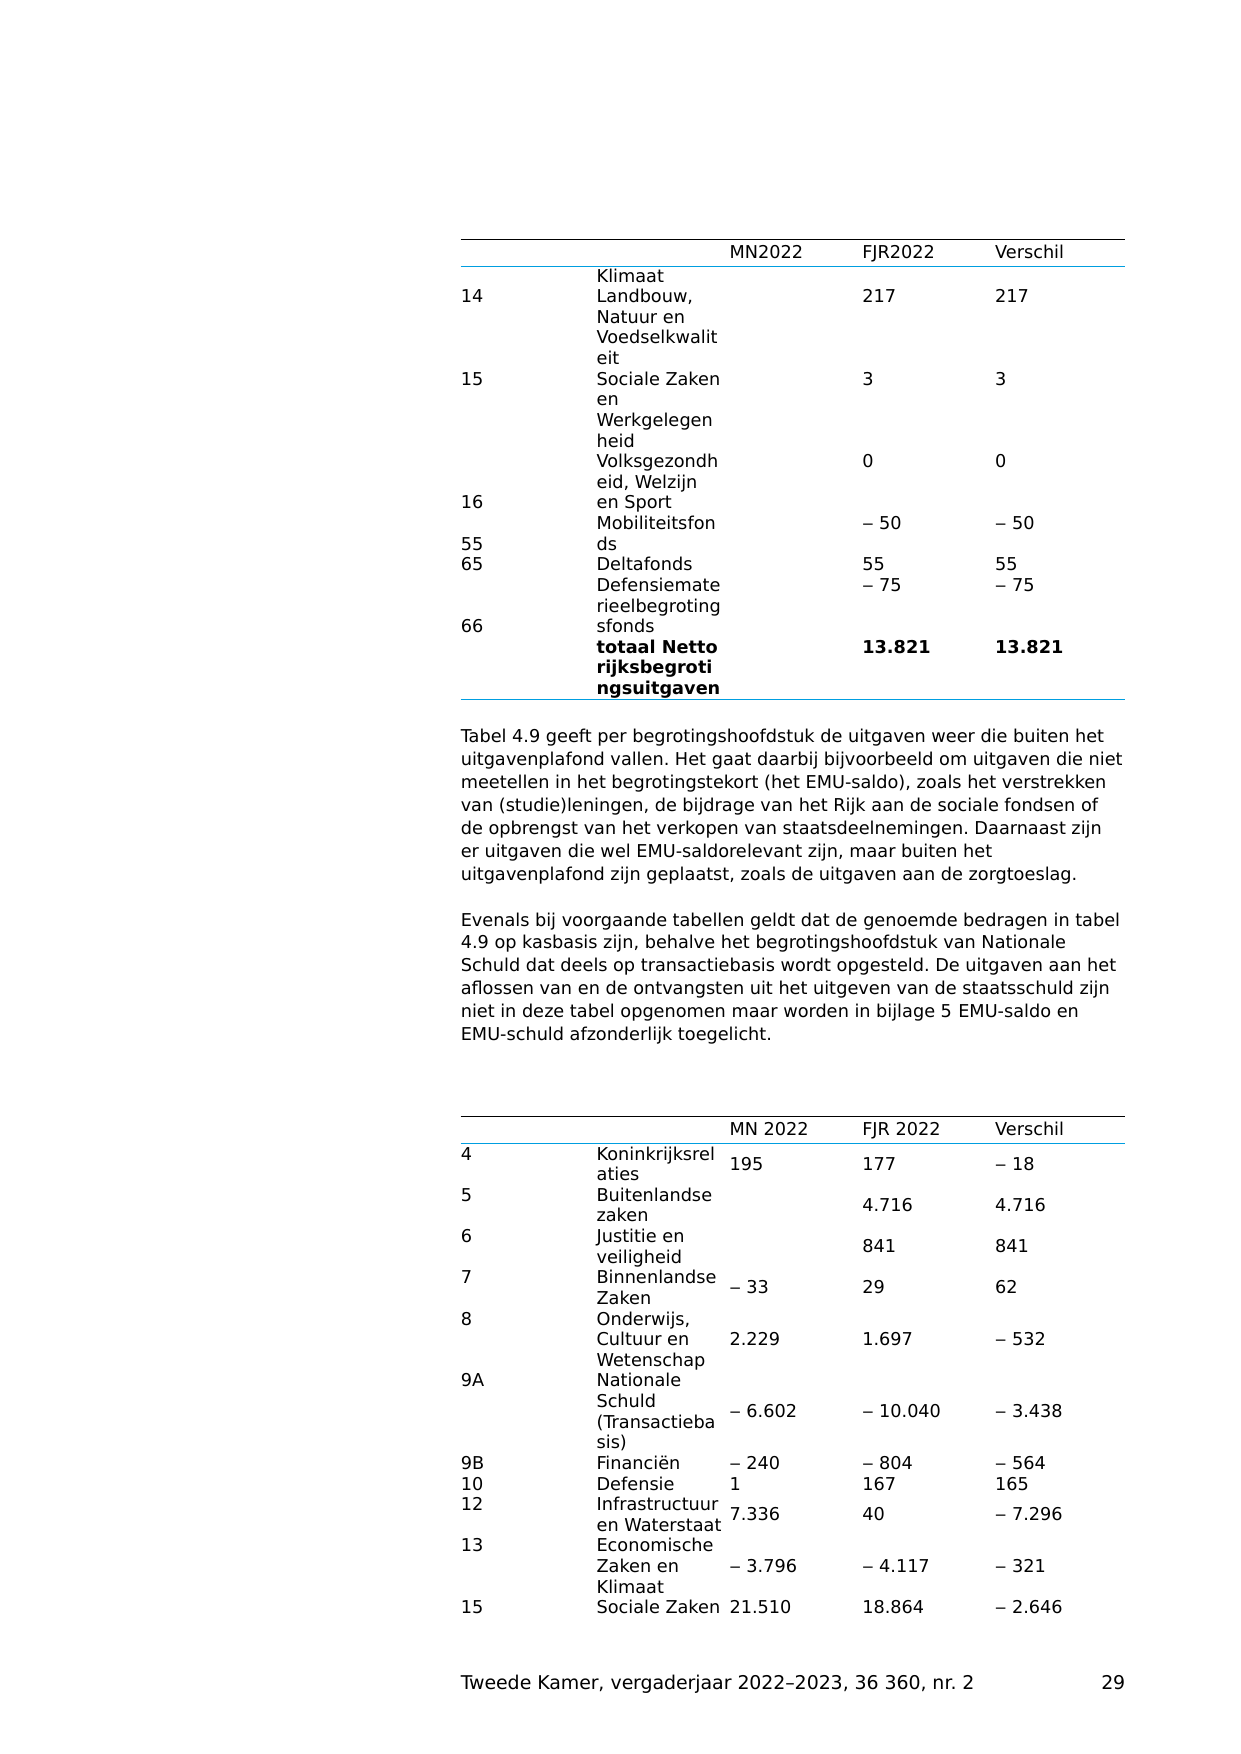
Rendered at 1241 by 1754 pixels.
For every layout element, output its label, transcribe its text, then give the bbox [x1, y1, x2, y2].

table_cell ‒ 75 [859, 575, 992, 637]
table_cell 7.336 [726, 1494, 859, 1535]
table_cell 9B [461, 1453, 593, 1473]
table_cell Financiën [594, 1453, 726, 1473]
table_cell Defensie [594, 1474, 726, 1494]
table_cell Verschil [992, 240, 1125, 266]
table_cell ‒ 10.040 [859, 1370, 992, 1453]
table_cell Klimaat [594, 267, 726, 286]
table_cell Infrastructuur en Waterstaat [594, 1494, 726, 1535]
table_cell 3 [992, 369, 1125, 451]
table_cell [992, 267, 1125, 286]
table_cell [726, 513, 859, 554]
table_cell 3 [859, 369, 992, 451]
table_cell 6 [461, 1226, 593, 1267]
table_cell 0 [992, 451, 1125, 513]
table_cell FJR 2022 [859, 1117, 992, 1143]
table_cell 21.510 [726, 1597, 859, 1618]
table_cell ‒ 6.602 [726, 1370, 859, 1453]
text Tabel 4.9 geeft per begrotingshoofdstuk de uitgaven weer die buiten het uitgavenplafond vallen. Het gaat daarbij bijvoorbeeld om uitgaven die niet meetellen in het begrotingstekort (het EMU-saldo), zoals het verstrekken van (studie)leningen, de bijdrage van het Rijk aan de sociale fondsen of de opbrengst van het verkopen van staatsdeelnemingen. Daarnaast zijn er uitgaven die wel EMU-saldorelevant zijn, maar buiten het uitgavenplafond zijn geplaatst, zoals de uitgaven aan de zorgtoeslag. [461, 724, 1125, 885]
table_cell [726, 286, 859, 369]
table_cell Justitie en veiligheid [594, 1226, 726, 1267]
table_cell 1 [726, 1474, 859, 1494]
table_header Tabel 4.9 Netto-uitgaven buiten het uitgavenplafond (in miljoenen euro) [461, 1068, 1125, 1116]
table_cell 12 [461, 1494, 593, 1535]
table_cell 841 [859, 1226, 992, 1267]
table_cell Sociale Zaken [594, 1597, 726, 1618]
table_cell ‒ 33 [726, 1267, 859, 1308]
table_cell [726, 451, 859, 513]
table_cell [726, 267, 859, 286]
table_cell Economische Zaken en Klimaat [594, 1535, 726, 1597]
table_cell 15 [461, 369, 593, 451]
table_cell Mobiliteitsfonds [594, 513, 726, 554]
table_cell ‒ 50 [859, 513, 992, 554]
table_cell ‒ 564 [992, 1453, 1125, 1473]
table_cell ‒ 2.646 [992, 1597, 1125, 1618]
table_cell 62 [992, 1267, 1125, 1308]
table_cell [461, 267, 593, 286]
table_cell 217 [992, 286, 1125, 369]
table_cell 9A [461, 1370, 593, 1453]
text Evenals bij voorgaande tabellen geldt dat de genoemde bedragen in tabel 4.9 op kasbasis zijn, behalve het begrotingshoofdstuk van Nationale Schuld dat deels op transactiebasis wordt opgesteld. De uitgaven aan het aflossen van en de ontvangsten uit het uitgeven van de staatsschuld zijn niet in deze tabel opgenomen maar worden in bijlage 5 EMU-saldo en EMU-schuld afzonderlijk toegelicht. [461, 908, 1125, 1045]
table_cell Onderwijs, Cultuur en Wetenschap [594, 1309, 726, 1370]
table_cell ‒ 3.438 [992, 1370, 1125, 1453]
table_cell [726, 637, 859, 699]
table_cell 13.821 [859, 637, 992, 699]
table_cell 55 [992, 554, 1125, 575]
table_cell 10 [461, 1474, 593, 1494]
table_cell [726, 554, 859, 575]
table_cell ‒ 321 [992, 1535, 1125, 1597]
table_cell ‒ 3.796 [726, 1535, 859, 1597]
table_cell totaal Netto rijksbegrotingsuitgaven [594, 637, 726, 699]
table_cell [461, 240, 593, 266]
table_cell [594, 240, 726, 266]
table_cell 13 [461, 1535, 593, 1597]
table_cell 18.864 [859, 1597, 992, 1618]
table_cell Volksgezondheid, Welzijn en Sport [594, 451, 726, 513]
table_cell FJR2022 [859, 240, 992, 266]
table_cell [726, 369, 859, 451]
table_cell Buitenlandse zaken [594, 1185, 726, 1226]
table_cell MN 2022 [726, 1117, 859, 1143]
table_cell 16 [461, 451, 593, 513]
table_cell 5 [461, 1185, 593, 1226]
table_cell ‒ 75 [992, 575, 1125, 637]
table_cell ‒ 532 [992, 1309, 1125, 1370]
table_cell 65 [461, 554, 593, 575]
table_cell [594, 1117, 726, 1143]
table_cell Koninkrijksrelaties [594, 1144, 726, 1185]
table_cell 4.716 [859, 1185, 992, 1226]
table_cell 217 [859, 286, 992, 369]
table_cell [726, 1226, 859, 1267]
table_cell 167 [859, 1474, 992, 1494]
table_cell [461, 1117, 593, 1143]
table_cell [859, 267, 992, 286]
table_cell MN2022 [726, 240, 859, 266]
table_cell 841 [992, 1226, 1125, 1267]
table_cell Sociale Zaken en Werkgelegenheid [594, 369, 726, 451]
table_cell ‒ 240 [726, 1453, 859, 1473]
table_cell 195 [726, 1144, 859, 1185]
table_cell 4 [461, 1144, 593, 1185]
table_cell 29 [859, 1267, 992, 1308]
table_cell ‒ 4.117 [859, 1535, 992, 1597]
table_cell 177 [859, 1144, 992, 1185]
table_cell 0 [859, 451, 992, 513]
table_cell Deltafonds [594, 554, 726, 575]
table_cell 1.697 [859, 1309, 992, 1370]
table_cell 66 [461, 575, 593, 637]
table_cell 165 [992, 1474, 1125, 1494]
table_cell Defensiematerieelbegrotingsfonds [594, 575, 726, 637]
table_cell [726, 575, 859, 637]
table_header Tabel 4.8 Netto-uitgaven onder plafond Investeringen (in miljoenen euro) [461, 191, 1125, 239]
table_cell Verschil [992, 1117, 1125, 1143]
table_cell 40 [859, 1494, 992, 1535]
table_cell [461, 637, 593, 699]
table_cell 55 [859, 554, 992, 575]
table_cell Landbouw, Natuur en Voedselkwaliteit [594, 286, 726, 369]
table_cell ‒ 50 [992, 513, 1125, 554]
table_cell 7 [461, 1267, 593, 1308]
table_cell 55 [461, 513, 593, 554]
table_cell 2.229 [726, 1309, 859, 1370]
table_cell Binnenlandse Zaken [594, 1267, 726, 1308]
table_cell ‒ 18 [992, 1144, 1125, 1185]
table_cell 13.821 [992, 637, 1125, 699]
table_cell Nationale Schuld (Transactiebasis) [594, 1370, 726, 1453]
table_cell [726, 1185, 859, 1226]
table_cell 15 [461, 1597, 593, 1618]
table_cell ‒ 804 [859, 1453, 992, 1473]
table_cell 8 [461, 1309, 593, 1370]
table_cell ‒ 7.296 [992, 1494, 1125, 1535]
table_cell 14 [461, 286, 593, 369]
table_cell 4.716 [992, 1185, 1125, 1226]
